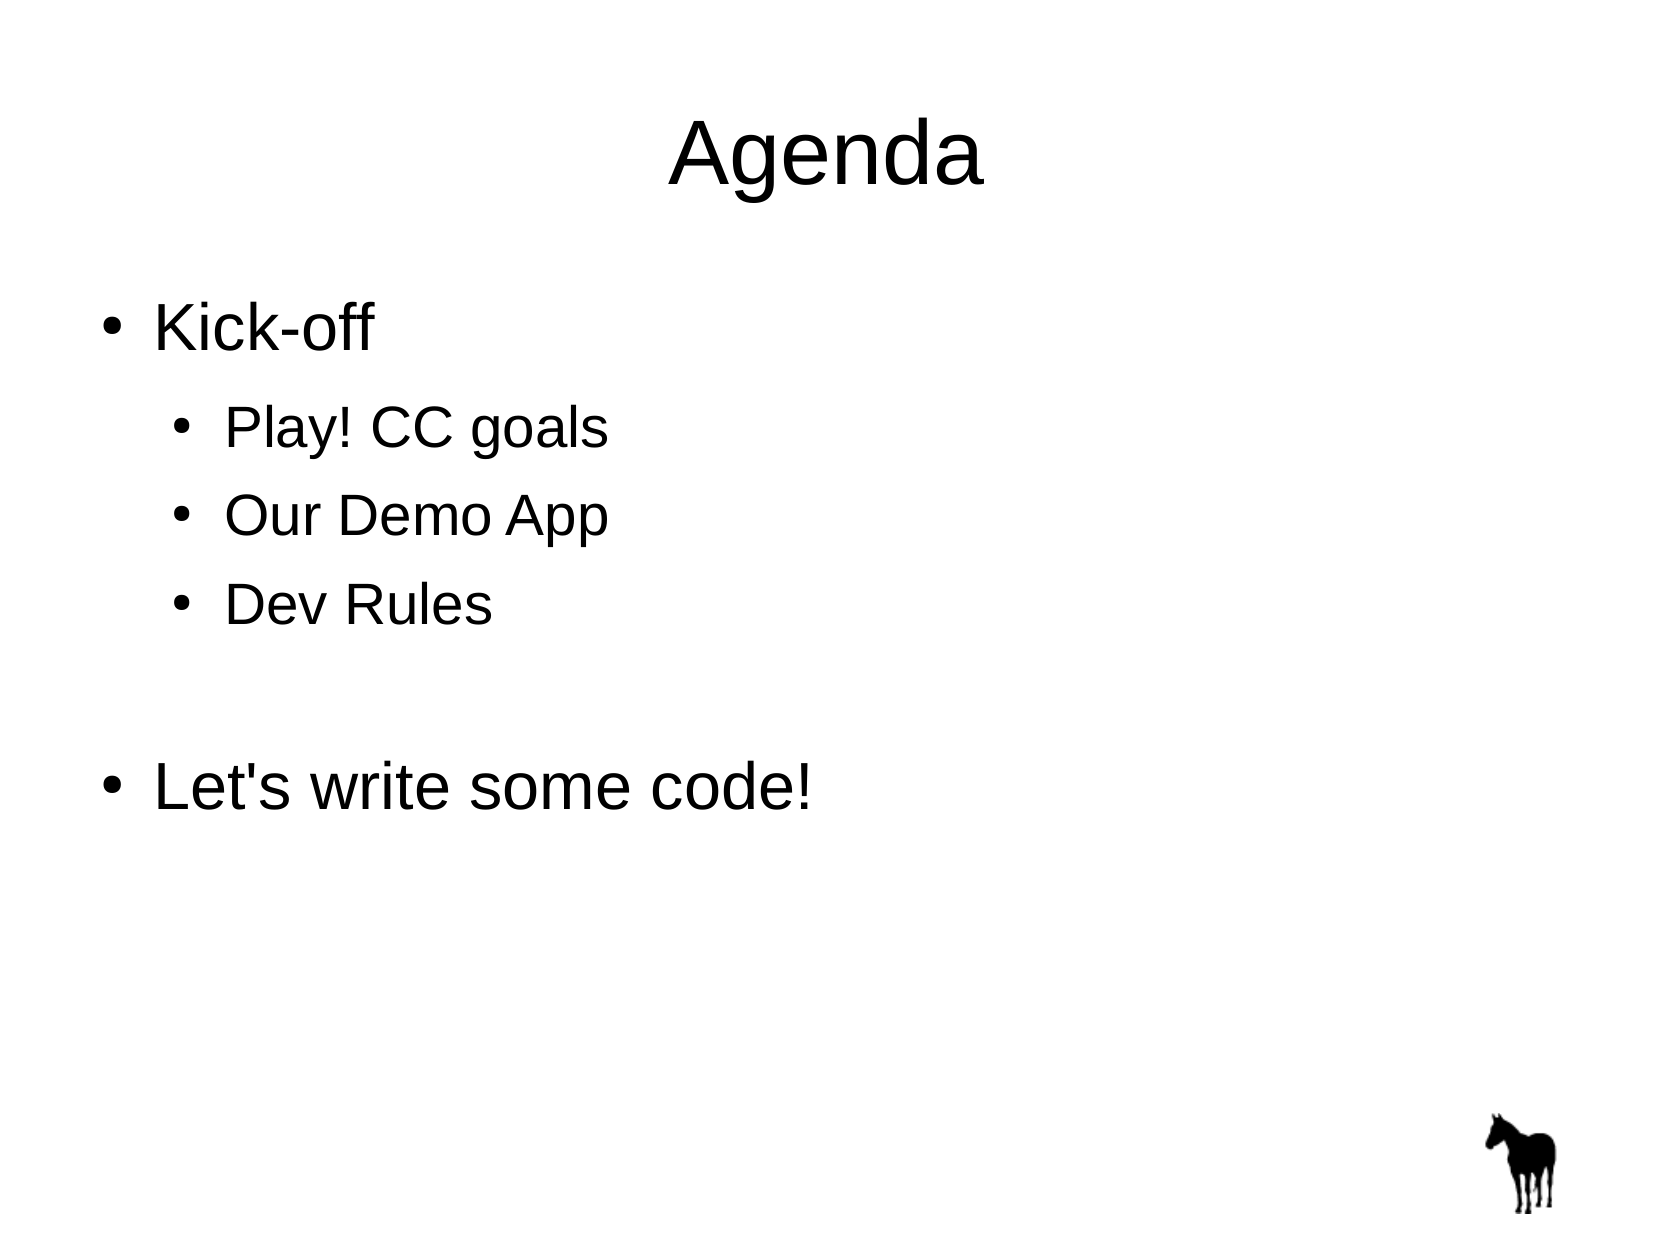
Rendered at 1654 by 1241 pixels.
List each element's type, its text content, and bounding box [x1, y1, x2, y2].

title Agenda [82, 49, 1571, 257]
list Kick-off Play! CC goals Our Demo App Dev Rules Let's write some code! [82, 290, 1571, 1109]
picture [1470, 1113, 1571, 1214]
